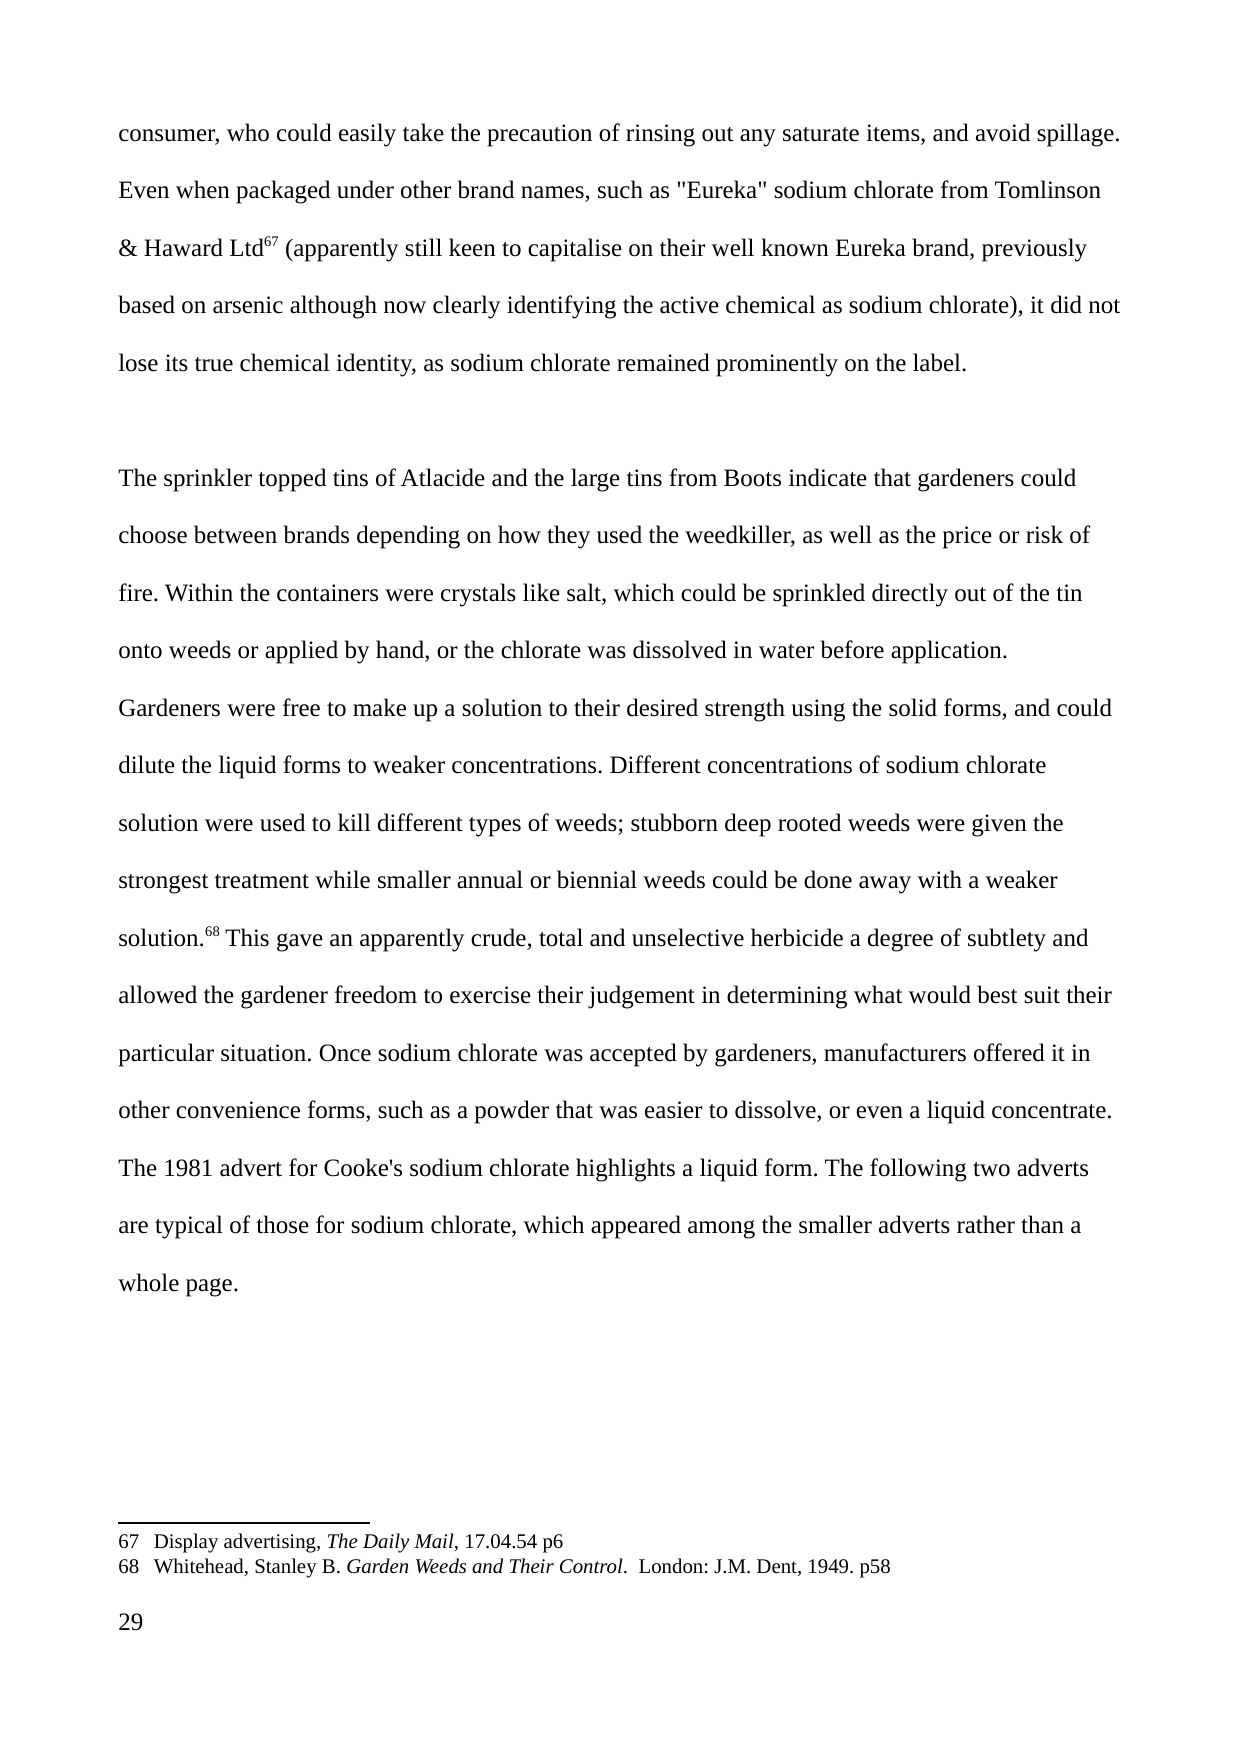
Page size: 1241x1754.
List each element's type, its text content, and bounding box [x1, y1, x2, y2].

text consumer, who could easily take the precaution of rinsing out any saturate items, and avoid spillage. Even when packaged under other brand names, such as "Eureka" sodium chlorate from Tomlinson & Haward Ltd (apparently still keen to capitalise on their well known Eureka brand, previously based on arsenic although now clearly identifying the active chemical as sodium chlorate), it did not lose its true chemical identity, as sodium chlorate remained prominently on the label. [118, 118, 1122, 377]
text The sprinkler topped tins of Atlacide and the large tins from Boots indicate that gardeners could choose between brands depending on how they used the weedkiller, as well as the price or risk of fire. Within the containers were crystals like salt, which could be sprinkled directly out of the tin onto weeds or applied by hand, or the chlorate was dissolved in water before application. Gardeners were free to make up a solution to their desired strength using the solid forms, and could dilute the liquid forms to weaker concentrations. Different concentrations of sodium chlorate solution were used to kill different types of weeds; stubborn deep rooted weeds were given the strongest treatment while smaller annual or biennial weeds could be done away with a weaker solution. This gave an apparently crude, total and unselective herbicide a degree of subtlety and allowed the gardener freedom to exercise their judgement in determining what would best suit their particular situation. Once sodium chlorate was accepted by gardeners, manufacturers offered it in other convenience forms, such as a powder that was easier to dissolve, or even a liquid concentrate. The 1981 advert for Cooke's sodium chlorate highlights a liquid form. The following two adverts are typical of those for sodium chlorate, which appeared among the smaller adverts rather than a whole page. [118, 463, 1122, 1297]
text Whitehead, Stanley B. Garden Weeds and Their Control. London: J.M. Dent, 1949. p58 [118, 1553, 1122, 1578]
text Display advertising, The Daily Mail, 17.04.54 p6 [118, 1529, 1122, 1553]
